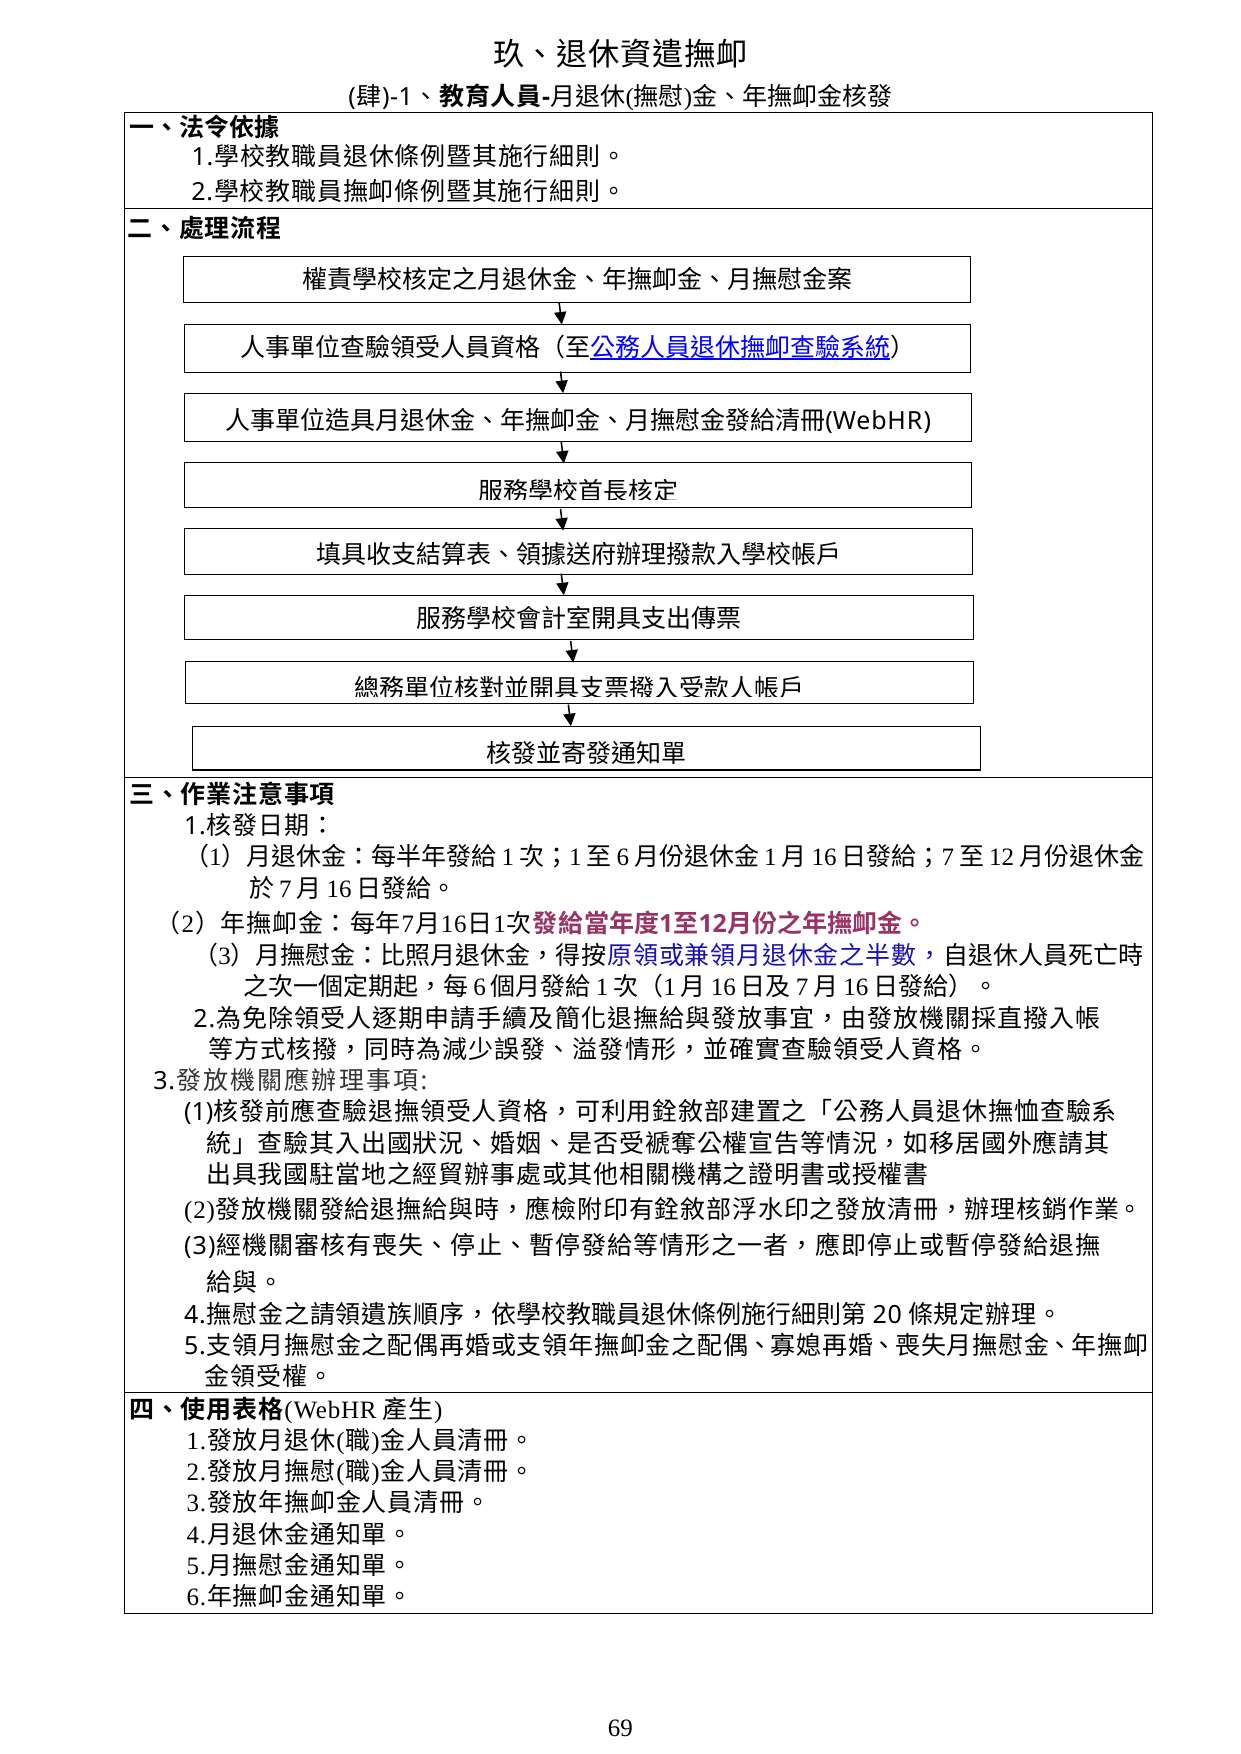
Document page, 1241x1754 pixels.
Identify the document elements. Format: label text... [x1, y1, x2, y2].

text 玖、退休資遣撫卹 [118, 29, 1122, 75]
table_cell 三、作業注意事項 1.核發日期： （1）月退休金：每半年發給1次；1至6月份退休金1月16日發給；7至12月份退休金於7月16日發給。 （2）年撫卹金：每年7月16日1次發給當年度1至12月份之年撫卹金。 （3）月撫慰金：比照月退休金，得按原領或兼領月退休金之半數，自退休人員死亡時之次一個定期起，每6個月發給1次（1月16日及7月16日發給）。 2.為免除領受人逐期申請手續及簡化退撫給與發放事宜，由發放機關採直撥入帳 等方式核撥，同時為減少誤發、溢發情形，並確實查驗領受人資格。 3.發放機關應辦理事項: (1)核發前應查驗退撫領受人資格，可利用銓敘部建置之「公務人員退休撫恤查驗系 統」查驗其入出國狀況、婚姻、是否受褫奪公權宣告等情況，如移居國外應請其 出具我國駐當地之經貿辦事處或其他相關機構之證明書或授權書 (2)發放機關發給退撫給與時，應檢附印有銓敘部浮水印之發放清冊，辦理核銷作業。 (3)經機關審核有喪失、停止、暫停發給等情形之一者，應即停止或暫停發給退撫 給與。 4.撫慰金之請領遺族順序，依學校教職員退休條例施行細則第20條規定辦理。 5.支領月撫慰金之配偶再婚或支領年撫卹金之配偶、寡媳再婚、喪失月撫慰金、年撫卹金領受權。 [125, 778, 1152, 1392]
table_header 一、法令依據 1.學校教職員退休條例暨其施行細則。 2.學校教職員撫卹條例暨其施行細則。 [125, 113, 1152, 208]
text (肆)-1、教育人員-月退休(撫慰)金、年撫卹金核發 [118, 75, 1122, 112]
table_cell [125, 245, 1152, 777]
table_cell 四、使用表格(WebHR產生) 1.發放月退休(職)金人員清冊。 2.發放月撫慰(職)金人員清冊。 3.發放年撫卹金人員清冊。 4.月退休金通知單。 5.月撫慰金通知單。 6.年撫卹金通知單。 [125, 1393, 1152, 1613]
table_cell 二、處理流程 [125, 209, 1152, 245]
